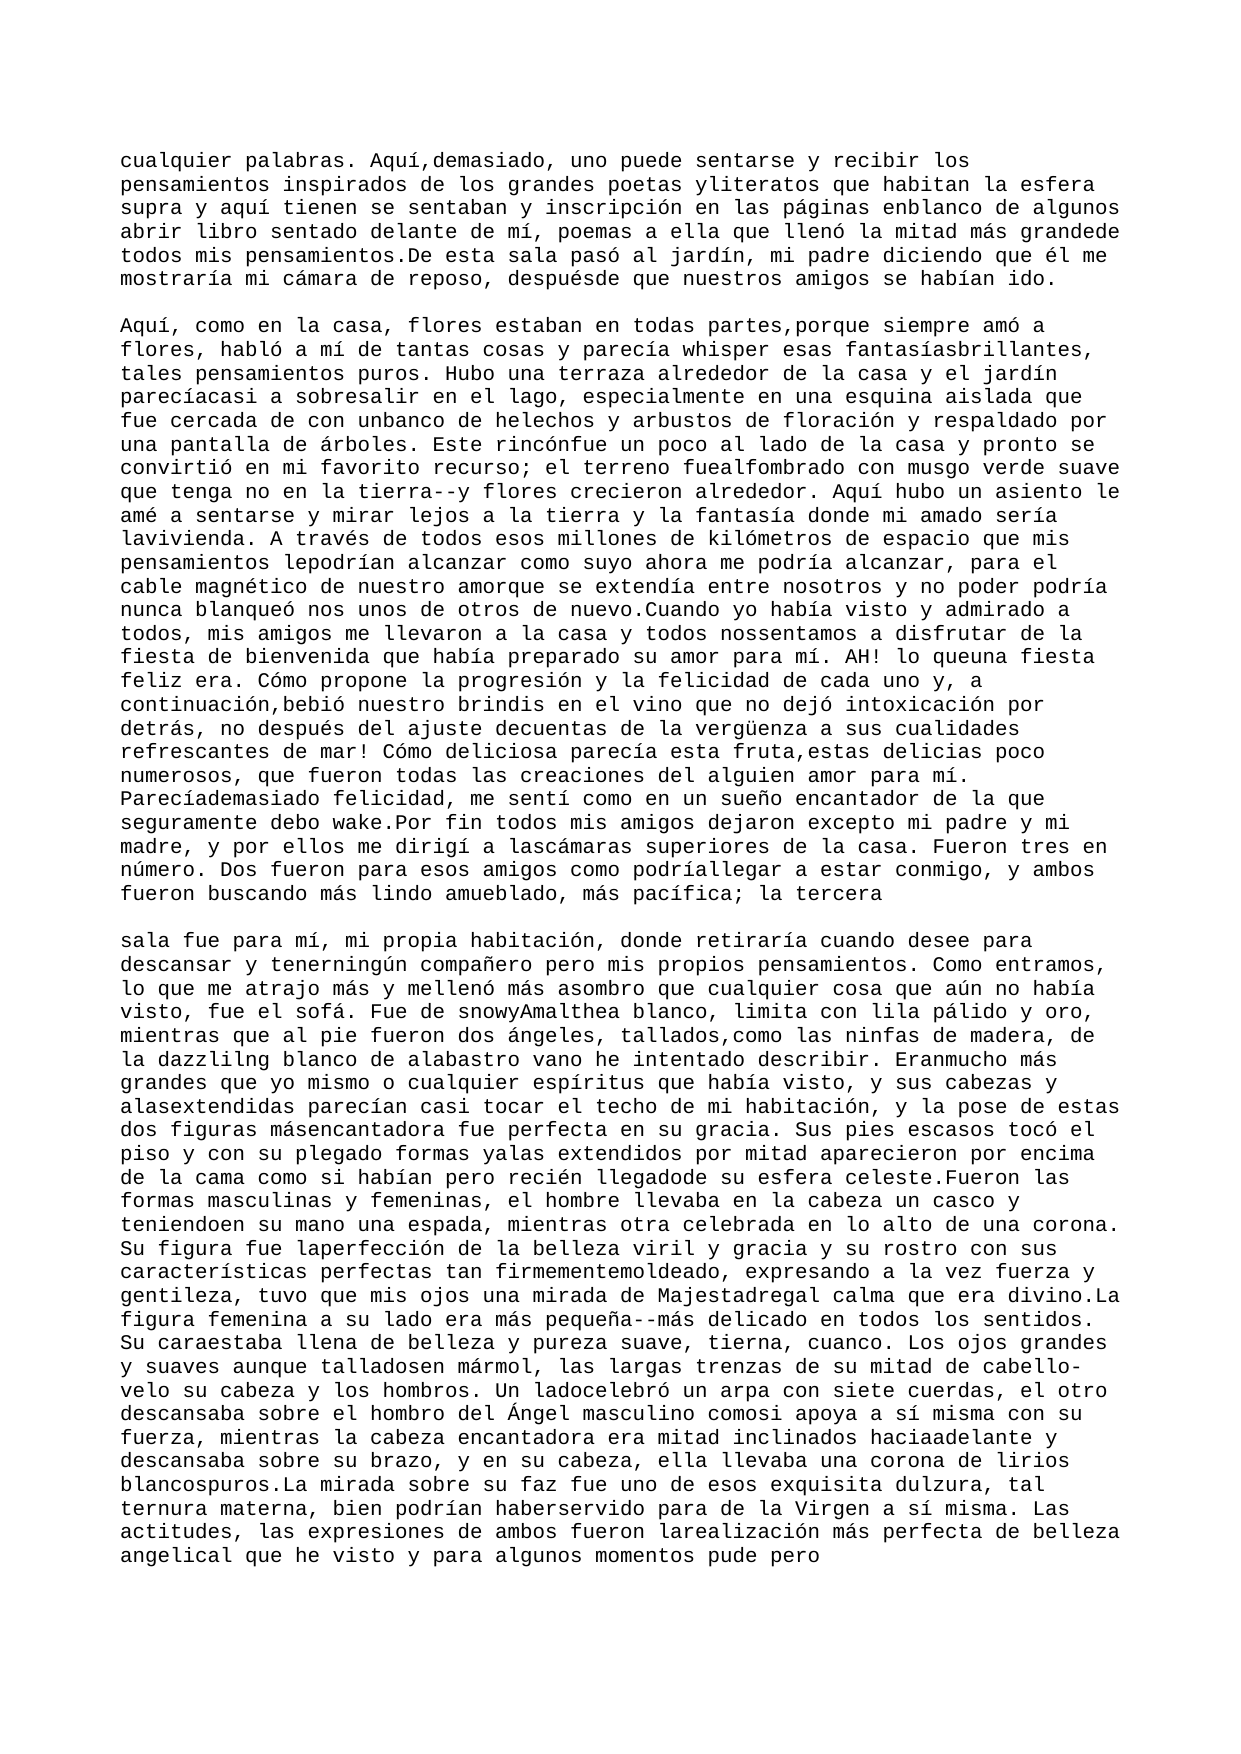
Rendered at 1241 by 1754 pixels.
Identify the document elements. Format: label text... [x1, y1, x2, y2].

text cualquier palabras. Aquí,demasiado, uno puede sentarse y recibir los pensamientos inspirados de los grandes poetas yliteratos que habitan la esfera supra y aquí tienen se sentaban y inscripción en las páginas enblanco de algunos abrir libro sentado delante de mí, poemas a ella que llenó la mitad más grandede todos mis pensamientos.De esta sala pasó al jardín, mi padre diciendo que él me mostraría mi cámara de reposo, despuésde que nuestros amigos se habían ido. [120, 150, 1120, 292]
text Aquí, como en la casa, flores estaban en todas partes,porque siempre amó a flores, habló a mí de tantas cosas y parecía whisper esas fantasíasbrillantes, tales pensamientos puros. Hubo una terraza alrededor de la casa y el jardín parecíacasi a sobresalir en el lago, especialmente en una esquina aislada que fue cercada de con unbanco de helechos y arbustos de floración y respaldado por una pantalla de árboles. Este rincónfue un poco al lado de la casa y pronto se convirtió en mi favorito recurso; el terreno fuealfombrado con musgo verde suave que tenga no en la tierra--y flores crecieron alrededor. Aquí hubo un asiento le amé a sentarse y mirar lejos a la tierra y la fantasía donde mi amado sería lavivienda. A través de todos esos millones de kilómetros de espacio que mis pensamientos lepodrían alcanzar como suyo ahora me podría alcanzar, para el cable magnético de nuestro amorque se extendía entre nosotros y no poder podría nunca blanqueó nos unos de otros de nuevo.Cuando yo había visto y admirado a todos, mis amigos me llevaron a la casa y todos nossentamos a disfrutar de la fiesta de bienvenida que había preparado su amor para mí. AH! lo queuna fiesta feliz era. Cómo propone la progresión y la felicidad de cada uno y, a continuación,bebió nuestro brindis en el vino que no dejó intoxicación por detrás, no después del ajuste decuentas de la vergüenza a sus cualidades refrescantes de mar! Cómo deliciosa parecía esta fruta,estas delicias poco numerosos, que fueron todas las creaciones del alguien amor para mí. Parecíademasiado felicidad, me sentí como en un sueño encantador de la que seguramente debo wake.Por fin todos mis amigos dejaron excepto mi padre y mi madre, y por ellos me dirigí a lascámaras superiores de la casa. Fueron tres en número. Dos fueron para esos amigos como podríallegar a estar conmigo, y ambos fueron buscando más lindo amueblado, más pacífica; la tercera [120, 316, 1120, 907]
text sala fue para mí, mi propia habitación, donde retiraría cuando desee para descansar y tenerningún compañero pero mis propios pensamientos. Como entramos, lo que me atrajo más y mellenó más asombro que cualquier cosa que aún no había visto, fue el sofá. Fue de snowyAmalthea blanco, limita con lila pálido y oro, mientras que al pie fueron dos ángeles, tallados,como las ninfas de madera, de la dazzlilng blanco de alabastro vano he intentado describir. Eranmucho más grandes que yo mismo o cualquier espíritus que había visto, y sus cabezas y alasextendidas parecían casi tocar el techo de mi habitación, y la pose de estas dos figuras másencantadora fue perfecta en su gracia. Sus pies escasos tocó el piso y con su plegado formas yalas extendidos por mitad aparecieron por encima de la cama como si habían pero recién llegadode su esfera celeste.Fueron las formas masculinas y femeninas, el hombre llevaba en la cabeza un casco y teniendoen su mano una espada, mientras otra celebrada en lo alto de una corona. Su figura fue laperfección de la belleza viril y gracia y su rostro con sus características perfectas tan firmementemoldeado, expresando a la vez fuerza y gentileza, tuvo que mis ojos una mirada de Majestadregal calma que era divino.La figura femenina a su lado era más pequeña--más delicado en todos los sentidos. Su caraestaba llena de belleza y pureza suave, tierna, cuanco. Los ojos grandes y suaves aunque talladosen mármol, las largas trenzas de su mitad de cabello-velo su cabeza y los hombros. Un ladocelebró un arpa con siete cuerdas, el otro descansaba sobre el hombro del Ángel masculino comosi apoya a sí misma con su fuerza, mientras la cabeza encantadora era mitad inclinados haciaadelante y descansaba sobre su brazo, y en su cabeza, ella llevaba una corona de lirios blancospuros.La mirada sobre su faz fue uno de esos exquisita dulzura, tal ternura materna, bien podrían haberservido para de la Virgen a sí misma. Las actitudes, las expresiones de ambos fueron larealización más perfecta de belleza angelical que he visto y para algunos momentos pude pero [120, 930, 1120, 1569]
